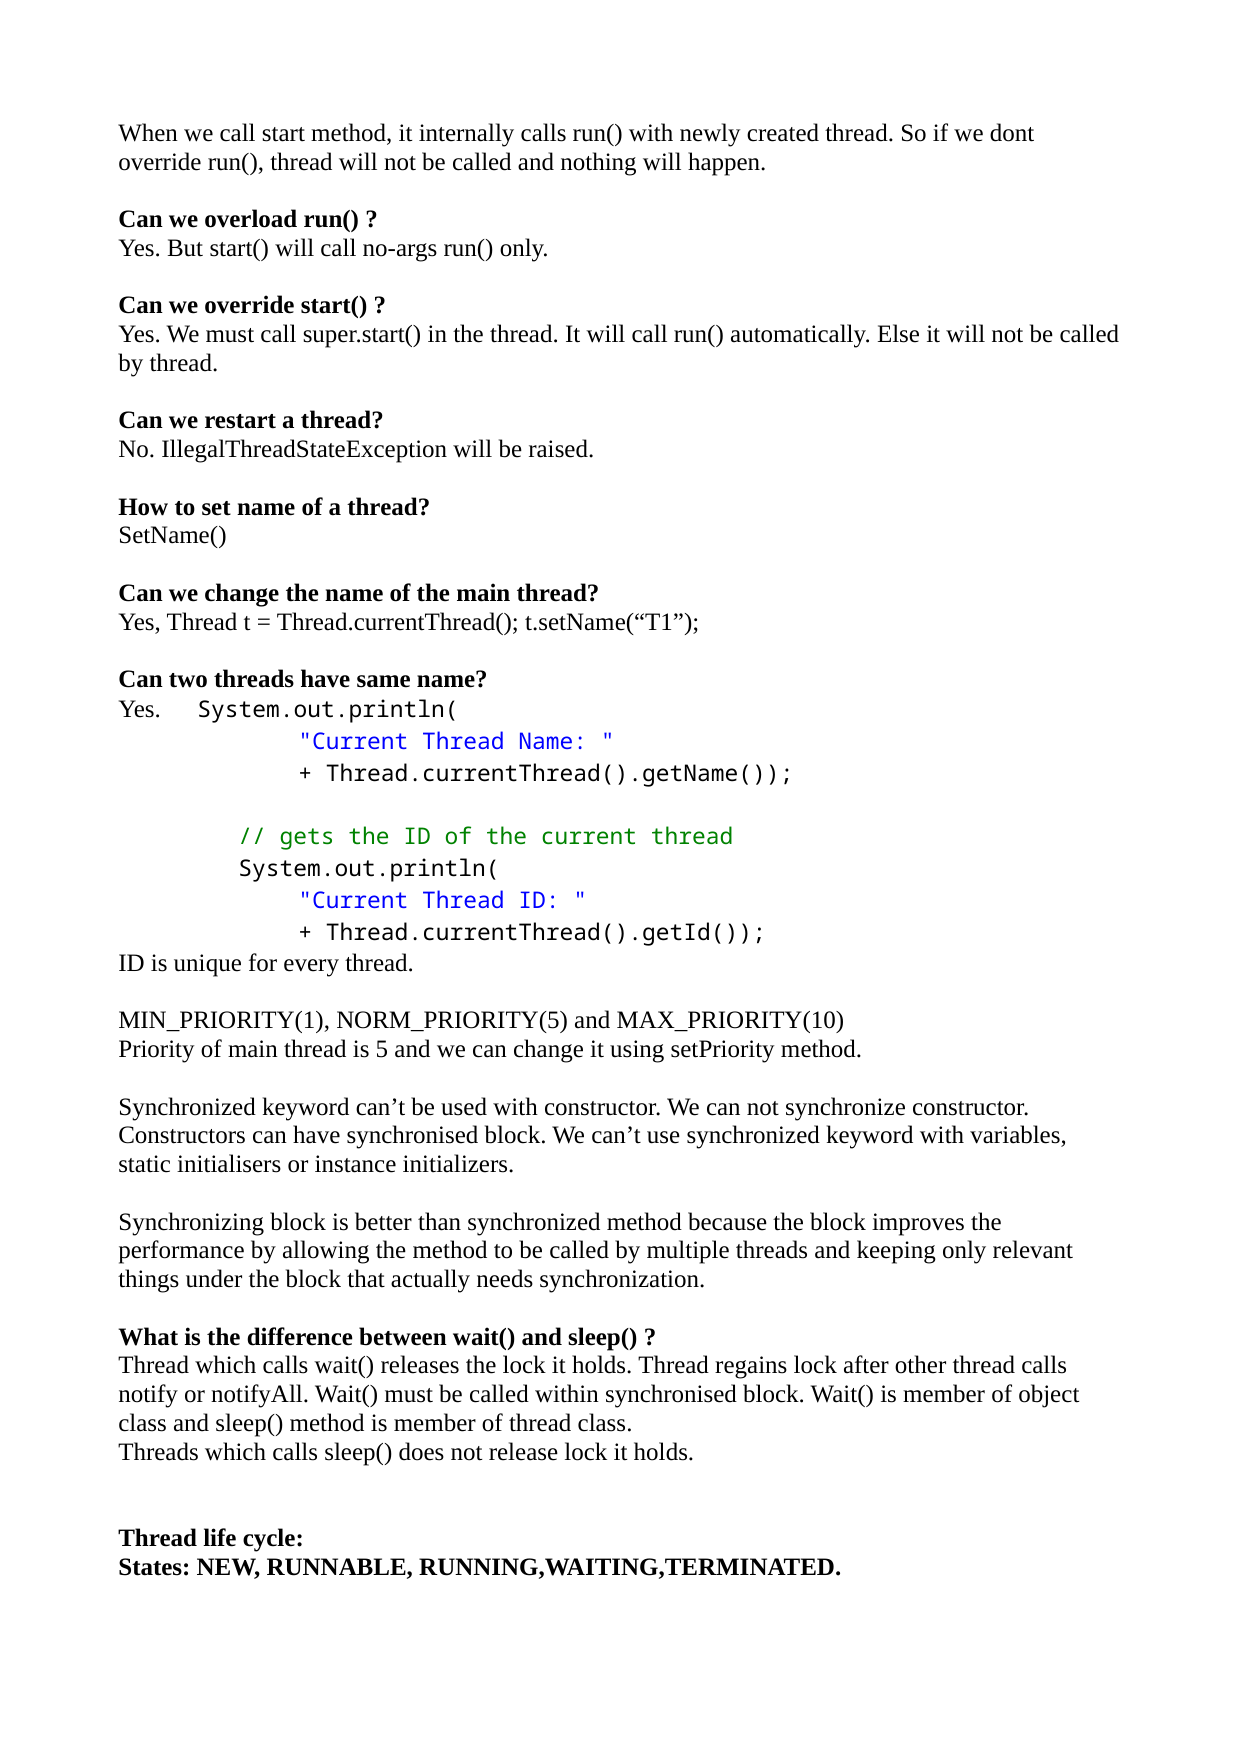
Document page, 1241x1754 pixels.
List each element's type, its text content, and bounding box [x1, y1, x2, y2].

text Threads which calls sleep() does not release lock it holds. [118, 1437, 1122, 1465]
text Can we override start() ? [118, 291, 1122, 319]
text Yes. But start() will call no-args run() only. [118, 233, 1122, 262]
text Synchronized keyword can’t be used with constructor. We can not synchronize constructor. Constructors can have synchronised block. We can’t use synchronized keyword with variables, static initialisers or instance initializers. [118, 1092, 1122, 1178]
text System.out.println( [118, 852, 1122, 884]
text Thread life cycle: [118, 1523, 1122, 1552]
text How to set name of a thread? [118, 492, 1122, 521]
text Can we change the name of the main thread? [118, 578, 1122, 607]
text SetName() [118, 521, 1122, 549]
text "Current Thread Name: " [118, 725, 1122, 757]
text "Current Thread ID: " [118, 884, 1122, 916]
text Yes. System.out.println( [118, 693, 1122, 725]
text States: NEW, RUNNABLE, RUNNING,WAITING,TERMINATED. [118, 1552, 1122, 1580]
text + Thread.currentThread().getName()); [118, 757, 1122, 789]
text Priority of main thread is 5 and we can change it using setPriority method. [118, 1034, 1122, 1063]
text Can two threads have same name? [118, 664, 1122, 693]
text + Thread.currentThread().getId()); [118, 916, 1122, 948]
text When we call start method, it internally calls run() with newly created thread. So if we dont override run(), thread will not be called and nothing will happen. [118, 118, 1122, 176]
text Thread which calls wait() releases the lock it holds. Thread regains lock after other thread calls notify or notifyAll. Wait() must be called within synchronised block. Wait() is member of object class and sleep() method is member of thread class. [118, 1350, 1122, 1437]
text Can we overload run() ? [118, 204, 1122, 233]
text Yes, Thread t = Thread.currentThread(); t.setName(“T1”); [118, 607, 1122, 636]
text // gets the ID of the current thread [118, 820, 1122, 852]
text ID is unique for every thread. [118, 948, 1122, 977]
text Yes. We must call super.start() in the thread. It will call run() automatically. Else it will not be called by thread. [118, 319, 1122, 377]
text Synchronizing block is better than synchronized method because the block improves the performance by allowing the method to be called by multiple threads and keeping only relevant things under the block that actually needs synchronization. [118, 1207, 1122, 1293]
text What is the difference between wait() and sleep() ? [118, 1322, 1122, 1350]
text MIN_PRIORITY(1), NORM_PRIORITY(5) and MAX_PRIORITY(10) [118, 1005, 1122, 1034]
text Can we restart a thread? No. IllegalThreadStateException will be raised. [118, 406, 1122, 463]
